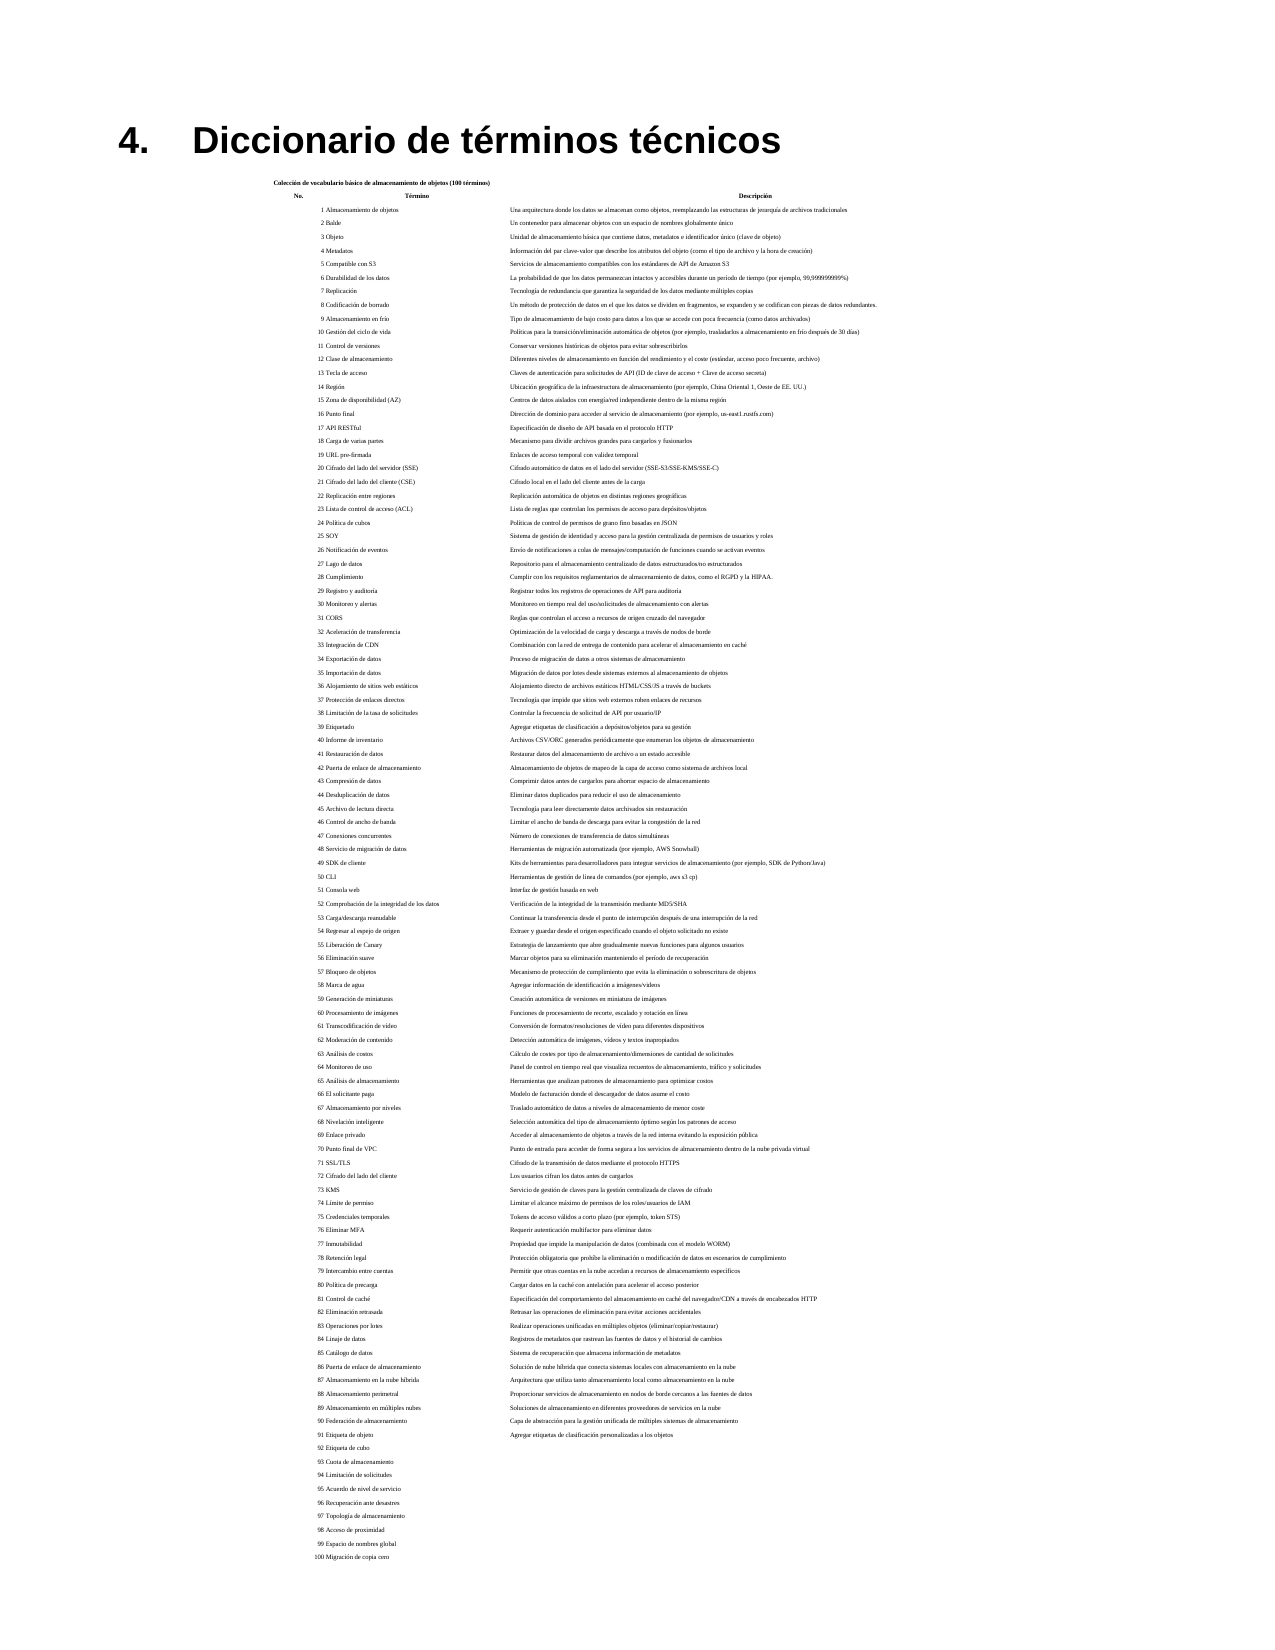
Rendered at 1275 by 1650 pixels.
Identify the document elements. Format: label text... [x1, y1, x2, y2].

subtitle Diccionario de términos técnicos [118, 118, 1157, 161]
